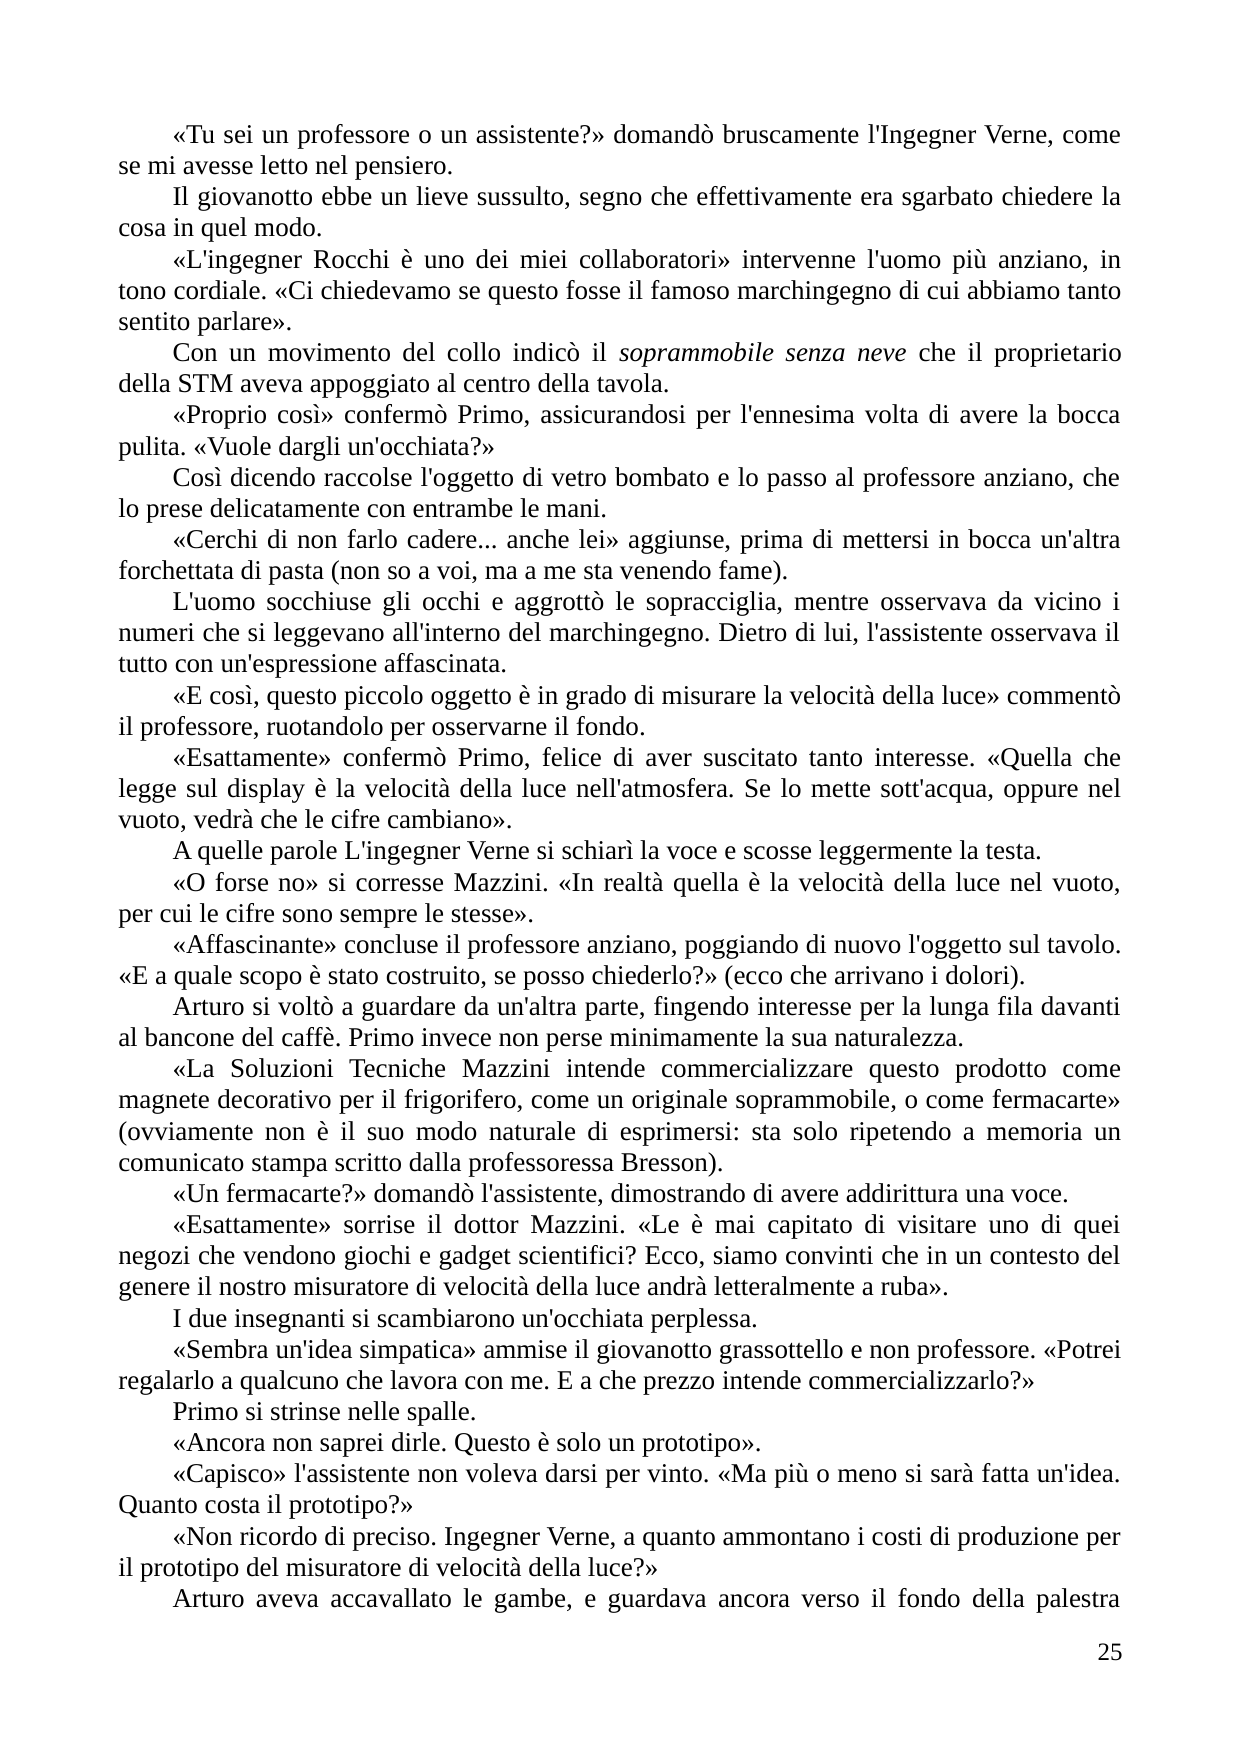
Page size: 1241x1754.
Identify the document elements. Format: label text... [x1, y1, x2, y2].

text Il giovanotto ebbe un lieve sussulto, segno che effettivamente era sgarbato chiedere la cosa in quel modo. [118, 180, 1122, 243]
text Così dicendo raccolse l'oggetto di vetro bombato e lo passo al professore anziano, che lo prese delicatamente con entrambe le mani. [118, 461, 1122, 523]
text I due insegnanti si scambiarono un'occhiata perplessa. [118, 1302, 1122, 1333]
text Arturo si voltò a guardare da un'altra parte, fingendo interesse per la lunga fila davanti al bancone del caffè. Primo invece non perse minimamente la sua naturalezza. [118, 990, 1122, 1052]
text «Proprio così» confermò Primo, assicurandosi per l'ennesima volta di avere la bocca pulita. «Vuole dargli un'occhiata?» [118, 398, 1122, 461]
text «Un fermacarte?» domandò l'assistente, dimostrando di avere addirittura una voce. [118, 1177, 1122, 1208]
text «Esattamente» confermò Primo, felice di aver suscitato tanto interesse. «Quella che legge sul display è la velocità della luce nell'atmosfera. Se lo mette sott'acqua, oppure nel vuoto, vedrà che le cifre cambiano». [118, 741, 1122, 834]
text «Esattamente» sorrise il dottor Mazzini. «Le è mai capitato di visitare uno di quei negozi che vendono giochi e gadget scientifici? Ecco, siamo convinti che in un contesto del genere il nostro misuratore di velocità della luce andrà letteralmente a ruba». [118, 1208, 1122, 1302]
text «O forse no» si corresse Mazzini. «In realtà quella è la velocità della luce nel vuoto, per cui le cifre sono sempre le stesse». [118, 866, 1122, 928]
text «L'ingegner Rocchi è uno dei miei collaboratori» intervenne l'uomo più anziano, in tono cordiale. «Ci chiedevamo se questo fosse il famoso marchingegno di cui abbiamo tanto sentito parlare». [118, 243, 1122, 336]
text «Cerchi di non farlo cadere... anche lei» aggiunse, prima di mettersi in bocca un'altra forchettata di pasta (non so a voi, ma a me sta venendo fame). [118, 523, 1122, 585]
text «Ancora non saprei dirle. Questo è solo un prototipo». [118, 1426, 1122, 1457]
text L'uomo socchiuse gli occhi e aggrottò le sopracciglia, mentre osservava da vicino i numeri che si leggevano all'interno del marchingegno. Dietro di lui, l'assistente osservava il tutto con un'espressione affascinata. [118, 585, 1122, 679]
text Primo si strinse nelle spalle. [118, 1395, 1122, 1426]
text «Capisco» l'assistente non voleva darsi per vinto. «Ma più o meno si sarà fatta un'idea. Quanto costa il prototipo?» [118, 1457, 1122, 1520]
text «Affascinante» concluse il professore anziano, poggiando di nuovo l'oggetto sul tavolo. «E a quale scopo è stato costruito, se posso chiederlo?» (ecco che arrivano i dolori). [118, 928, 1122, 990]
text «Non ricordo di preciso. Ingegner Verne, a quanto ammontano i costi di produzione per il prototipo del misuratore di velocità della luce?» [118, 1520, 1122, 1582]
text «Tu sei un professore o un assistente?» domandò bruscamente l'Ingegner Verne, come se mi avesse letto nel pensiero. [118, 118, 1122, 180]
text «La Soluzioni Tecniche Mazzini intende commercializzare questo prodotto come magnete decorativo per il frigorifero, come un originale soprammobile, o come fermacarte» (ovviamente non è il suo modo naturale di esprimersi: sta solo ripetendo a memoria un comunicato stampa scritto dalla professoressa Bresson). [118, 1052, 1122, 1177]
text A quelle parole L'ingegner Verne si schiarì la voce e scosse leggermente la testa. [118, 834, 1122, 866]
text «Sembra un'idea simpatica» ammise il giovanotto grassottello e non professore. «Potrei regalarlo a qualcuno che lavora con me. E a che prezzo intende commercializzarlo?» [118, 1333, 1122, 1395]
text Con un movimento del collo indicò il soprammobile senza neve che il proprietario della STM aveva appoggiato al centro della tavola. [118, 336, 1122, 398]
text Arturo aveva accavallato le gambe, e guardava ancora verso il fondo della palestra [118, 1582, 1122, 1613]
text «E così, questo piccolo oggetto è in grado di misurare la velocità della luce» commentò il professore, ruotandolo per osservarne il fondo. [118, 679, 1122, 741]
